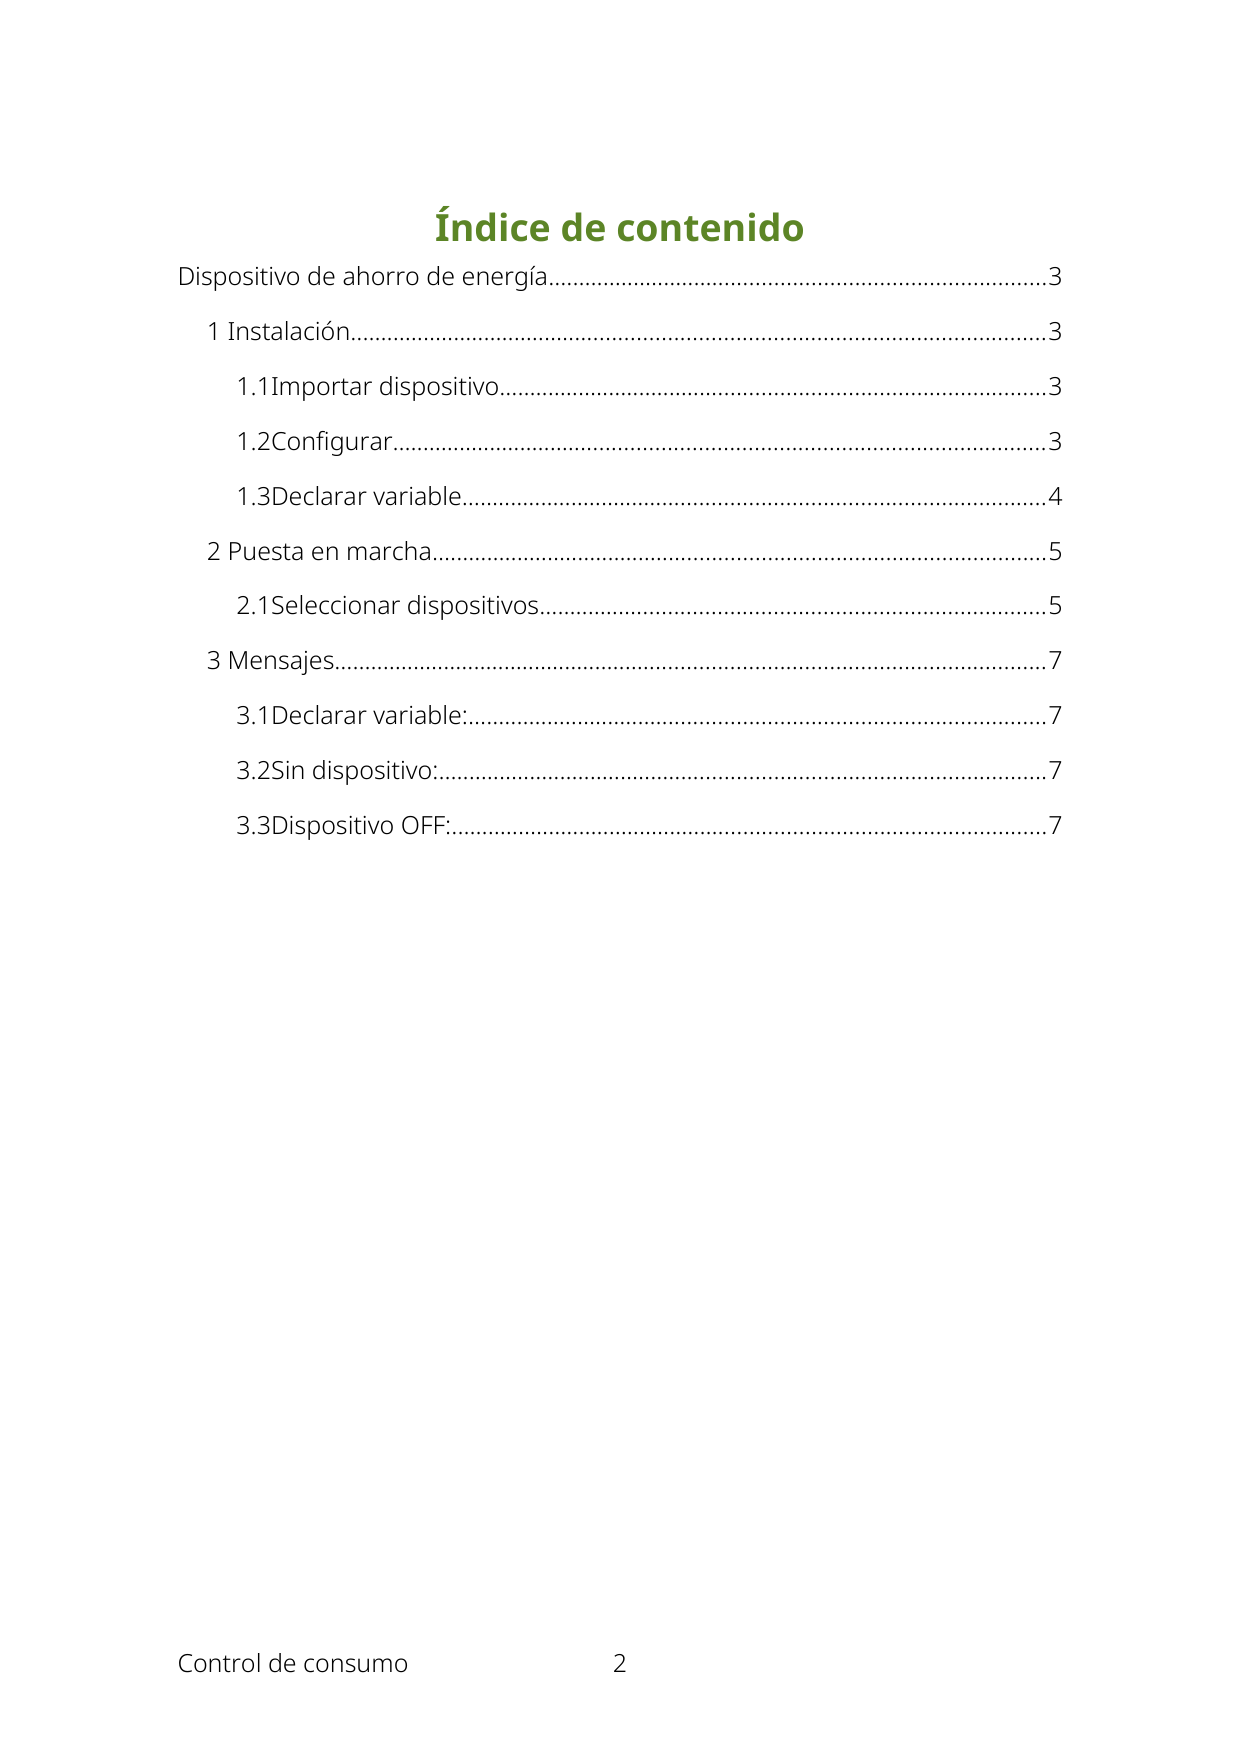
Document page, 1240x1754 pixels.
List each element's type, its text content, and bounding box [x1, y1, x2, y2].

text 2 Puesta en marcha 5 [207, 533, 1062, 567]
text 1 Instalación 3 [207, 313, 1062, 348]
text 1.2Configurar 3 [236, 423, 1062, 457]
text 3.2Sin dispositivo: 7 [236, 753, 1062, 787]
text Dispositivo de ahorro de energía 3 [177, 259, 1062, 293]
text 3.3Dispositivo OFF: 7 [236, 808, 1062, 842]
text 1.3Declarar variable 4 [236, 478, 1062, 512]
text 2.1Seleccionar dispositivos 5 [236, 588, 1062, 622]
text 3.1Declarar variable: 7 [236, 698, 1062, 732]
text 1.1Importar dispositivo 3 [236, 368, 1062, 402]
text 3 Mensajes 7 [207, 643, 1062, 677]
text Índice de contenido [177, 201, 1062, 252]
